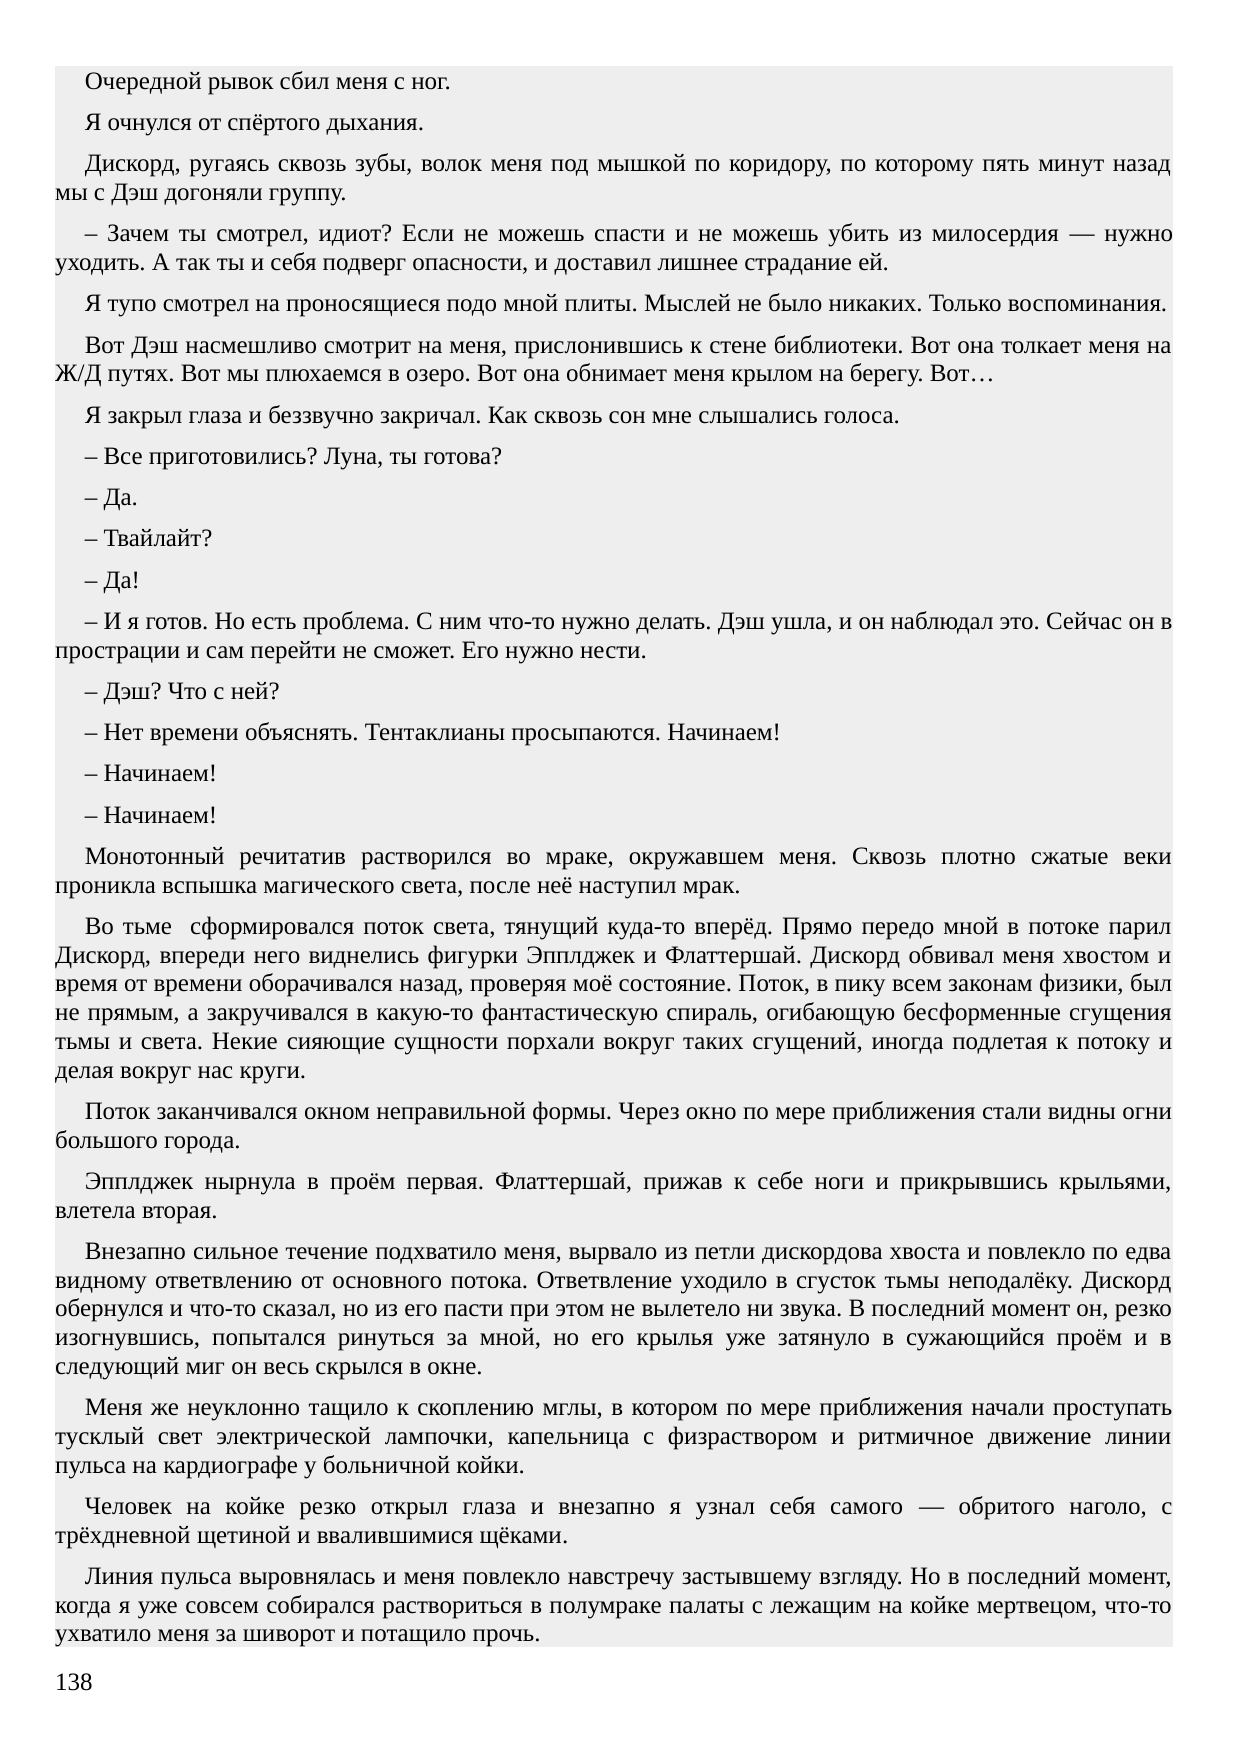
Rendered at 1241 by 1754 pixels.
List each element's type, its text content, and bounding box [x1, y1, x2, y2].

text Меня же неуклонно тащило к скоплению мглы, в котором по мере приближения начали проступать тусклый свет электрической лампочки, капельница с физраствором и ритмичное движение линии пульса на кардиографе у больничной койки. [55, 1392, 1173, 1478]
text Линия пульса выровнялась и меня повлекло навстречу застывшему взгляду. Но в последний момент, когда я уже совсем собирался раствориться в полумраке палаты с лежащим на койке мертвецом, что-то ухватило меня за шиворот и потащило прочь. [55, 1561, 1173, 1647]
text – Зачем ты смотрел, идиот? Если не можешь спасти и не можешь убить из милосердия — нужно уходить. А так ты и себя подверг опасности, и доставил лишнее страдание ей. [55, 218, 1173, 276]
text – Начинаем! [55, 800, 1173, 828]
text Поток заканчивался окном неправильной формы. Через окно по мере приближения стали видны огни большого города. [55, 1096, 1173, 1153]
text Эпплджек нырнула в проём первая. Флаттершай, прижав к себе ноги и прикрывшись крыльями, влетела вторая. [55, 1166, 1173, 1223]
text – Да. [55, 482, 1173, 511]
text Я тупо смотрел на проносящиеся подо мной плиты. Мыслей не было никаких. Только воспоминания. [55, 288, 1173, 317]
text – Дэш? Что с ней? [55, 676, 1173, 705]
text Вот Дэш насмешливо смотрит на меня, прислонившись к стене библиотеки. Вот она толкает меня на Ж/Д путях. Вот мы плюхаемся в озеро. Вот она обнимает меня крылом на берегу. Вот… [55, 330, 1173, 387]
text Во тьме сформировался поток света, тянущий куда-то вперёд. Прямо передо мной в потоке парил Дискорд, впереди него виднелись фигурки Эпплджек и Флаттершай. Дискорд обвивал меня хвостом и время от времени оборачивался назад, проверяя моё состояние. Поток, в пику всем законам физики, был не прямым, а закручивался в какую-то фантастическую спираль, огибающую бесформенные сгущения тьмы и света. Некие сияющие сущности порхали вокруг таких сгущений, иногда подлетая к потоку и делая вокруг нас круги. [55, 911, 1173, 1083]
text – Все приготовились? Луна, ты готова? [55, 441, 1173, 470]
text Человек на койке резко открыл глаза и внезапно я узнал себя самого — обритого наголо, с трёхдневной щетиной и ввалившимися щёками. [55, 1491, 1173, 1548]
text Монотонный речитатив растворился во мраке, окружавшем меня. Сквозь плотно сжатые веки проникла вспышка магического света, после неё наступил мрак. [55, 841, 1173, 898]
text – Начинаем! [55, 758, 1173, 787]
text Очередной рывок сбил меня с ног. [55, 66, 1173, 95]
text Я очнулся от спёртого дыхания. [55, 107, 1173, 136]
text – И я готов. Но есть проблема. С ним что-то нужно делать. Дэш ушла, и он наблюдал это. Сейчас он в прострации и сам перейти не сможет. Его нужно нести. [55, 606, 1173, 663]
text Внезапно сильное течение подхватило меня, вырвало из петли дискордова хвоста и повлекло по едва видному ответвлению от основного потока. Ответвление уходило в сгусток тьмы неподалёку. Дискорд обернулся и что-то сказал, но из его пасти при этом не вылетело ни звука. В последний момент он, резко изогнувшись, попытался ринуться за мной, но его крылья уже затянуло в сужающийся проём и в следующий миг он весь скрылся в окне. [55, 1236, 1173, 1380]
text Я закрыл глаза и беззвучно закричал. Как сквозь сон мне слышались голоса. [55, 400, 1173, 428]
text – Твайлайт? [55, 523, 1173, 552]
text Дискорд, ругаясь сквозь зубы, волок меня под мышкой по коридору, по которому пять минут назад мы с Дэш догоняли группу. [55, 148, 1173, 206]
text – Нет времени объяснять. Тентаклианы просыпаются. Начинаем! [55, 717, 1173, 746]
text – Да! [55, 565, 1173, 593]
